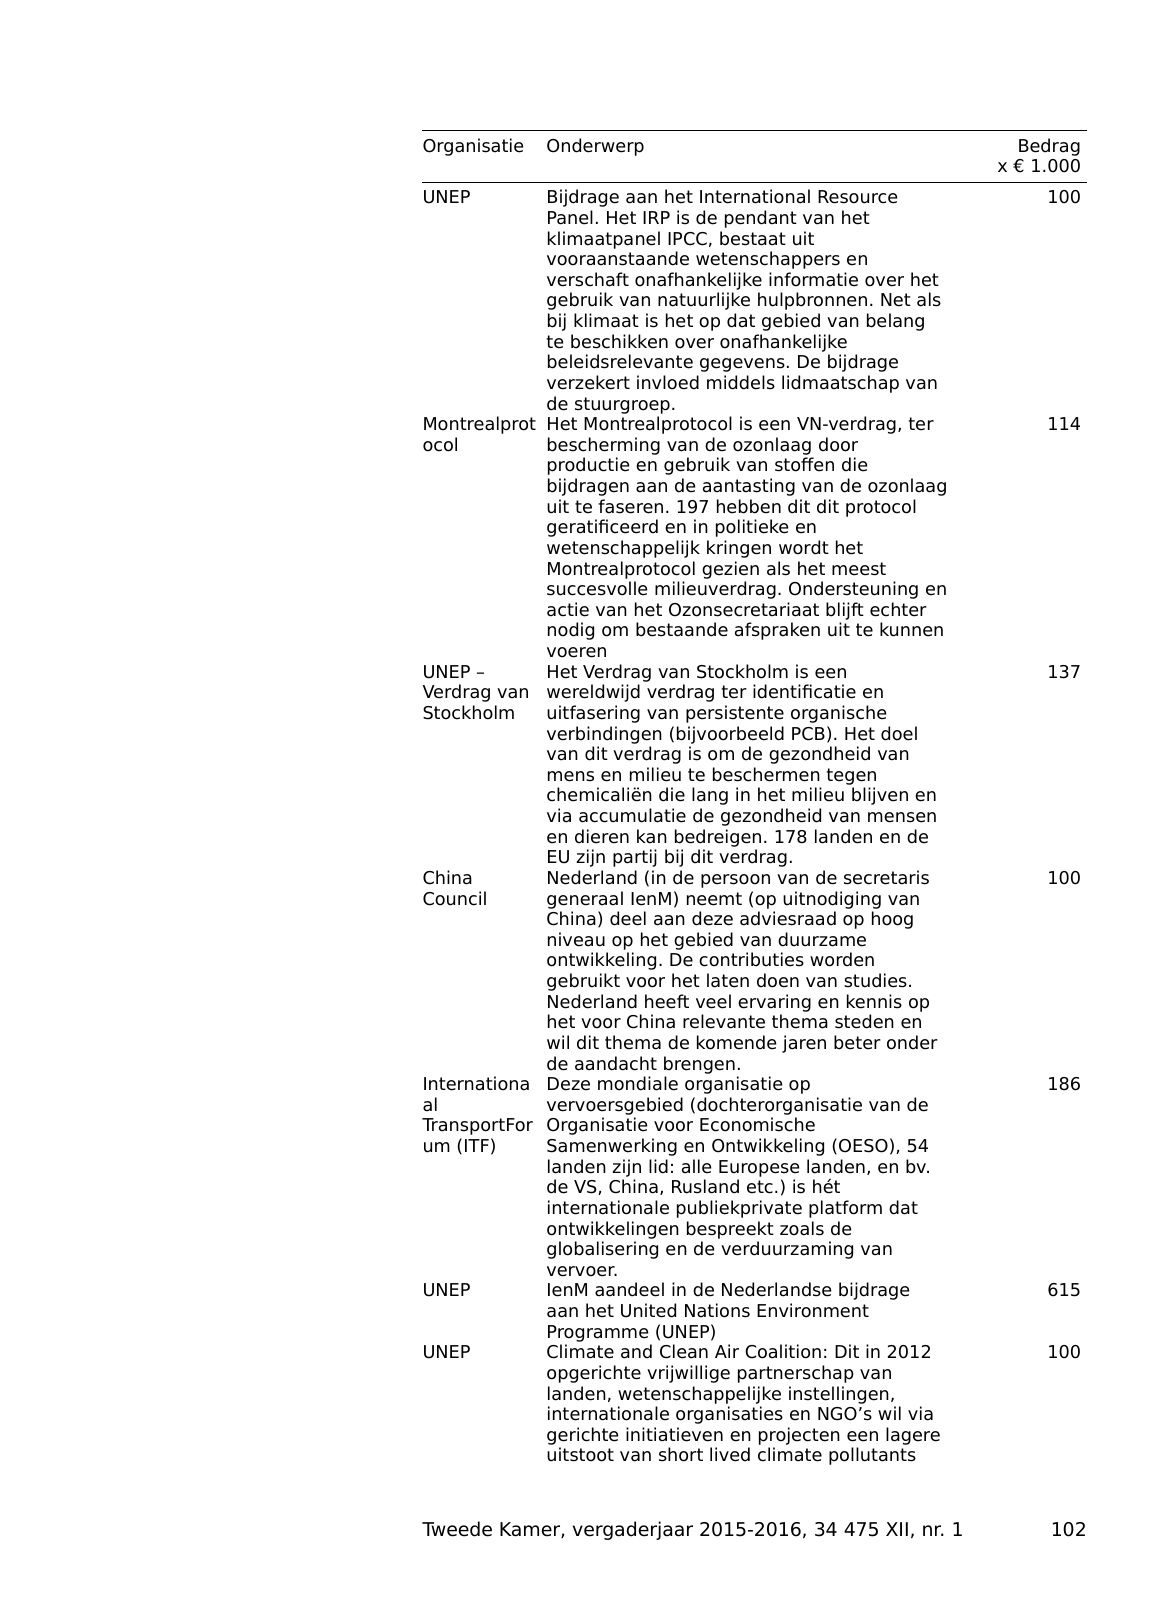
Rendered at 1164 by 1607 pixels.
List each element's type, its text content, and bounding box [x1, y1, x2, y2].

table_cell UNEP [422, 1280, 540, 1342]
table_cell Nederland (in de persoon van de secretaris generaal IenM) neemt (op uitnodiging van China) deel aan deze adviesraad op hoog niveau op het gebied van duurzame ontwikkeling. De contributies worden gebruikt voor het laten doen van studies. Nederland heeft veel ervaring en kennis op het voor China relevante thema steden en wil dit thema de komende jaren beter onder de aandacht brengen. [540, 868, 954, 1074]
table_cell Het Montrealprotocol is een VN-verdrag, ter bescherming van de ozonlaag door productie en gebruik van stoffen die bijdragen aan de aantasting van de ozonlaag uit te faseren. 197 hebben dit dit protocol geratificeerd en in politieke en wetenschappelijk kringen wordt het Montrealprotocol gezien als het meest succesvolle milieuverdrag. Ondersteuning en actie van het Ozonsecretariaat blijft echter nodig om bestaande afspraken uit te kunnen voeren [540, 414, 954, 662]
table_header Organisatie [422, 131, 540, 182]
table_cell Bijdrage aan het International Resource Panel. Het IRP is de pendant van het klimaatpanel IPCC, bestaat uit vooraanstaande wetenschappers en verschaft onafhankelijke informatie over het gebruik van natuurlijke hulpbronnen. Net als bij klimaat is het op dat gebied van belang te beschikken over onafhankelijke beleidsrelevante gegevens. De bijdrage verzekert invloed middels lidmaatschap van de stuurgroep. [540, 183, 954, 414]
table_cell Het Verdrag van Stockholm is een wereldwijd verdrag ter identificatie en uitfasering van persistente organische verbindingen (bijvoorbeeld PCB). Het doel van dit verdrag is om de gezondheid van mens en milieu te beschermen tegen chemicaliën die lang in het milieu blijven en via accumulatie de gezondheid van mensen en dieren kan bedreigen. 178 landen en de EU zijn partij bij dit verdrag. [540, 662, 954, 868]
table_cell UNEP [422, 1342, 540, 1466]
table_cell 114 [954, 414, 1087, 662]
table_cell Climate and Clean Air Coalition: Dit in 2012 opgerichte vrijwillige partnerschap van landen, wetenschappelijke instellingen, internationale organisaties en NGO’s wil via gerichte initiatieven en projecten een lagere uitstoot van short lived climate pollutants [540, 1342, 954, 1466]
table_cell UNEP [422, 183, 540, 414]
table_cell 100 [954, 868, 1087, 1074]
table_cell Internationaal TransportForum (ITF) [422, 1074, 540, 1280]
table_cell Deze mondiale organisatie op vervoersgebied (dochterorganisatie van de Organisatie voor Economische Samenwerking en Ontwikkeling (OESO), 54 landen zijn lid: alle Europese landen, en bv. de VS, China, Rusland etc.) is hét internationale publiekprivate platform dat ontwikkelingen bespreekt zoals de globalisering en de verduurzaming van vervoer. [540, 1074, 954, 1280]
table_cell China Council [422, 868, 540, 1074]
table_cell UNEP – Verdrag van Stockholm [422, 662, 540, 868]
table_cell IenM aandeel in de Nederlandse bijdrage aan het United Nations Environment Programme (UNEP) [540, 1280, 954, 1342]
table_cell 615 [954, 1280, 1087, 1342]
table_cell 100 [954, 1342, 1087, 1466]
table_cell Montrealprotocol [422, 414, 540, 662]
table_header Bedrag x € 1.000 [954, 131, 1087, 182]
table_cell 137 [954, 662, 1087, 868]
table_cell 186 [954, 1074, 1087, 1280]
table_cell 100 [954, 183, 1087, 414]
table_header Onderwerp [540, 131, 954, 182]
